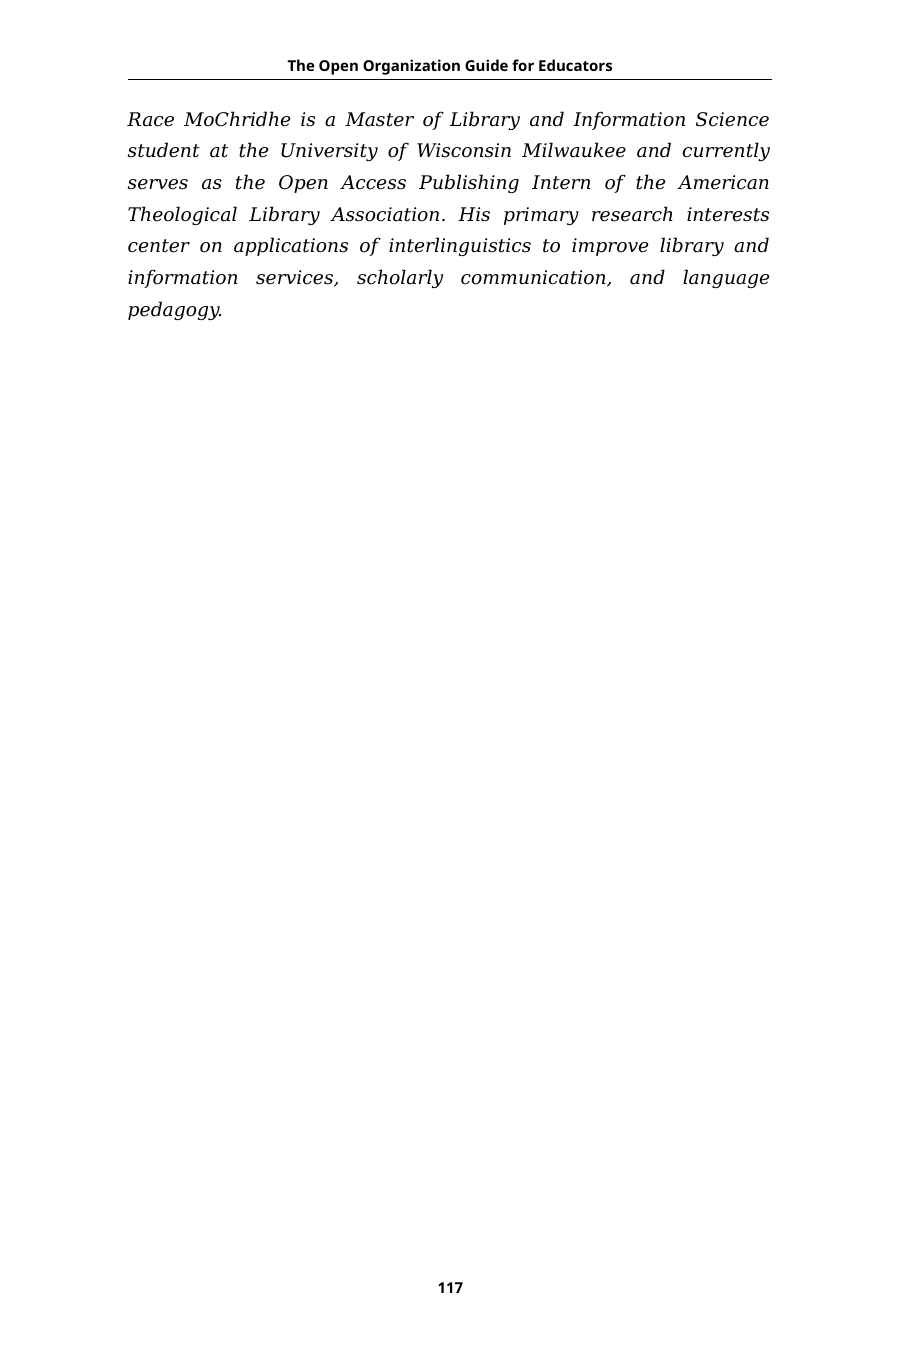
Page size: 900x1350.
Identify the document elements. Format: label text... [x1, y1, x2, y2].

text Race MoChridhe is a Master of Library and Information Science student at the University of Wisconsin Milwaukee and currently serves as the Open Access Publishing Intern of the American Theological Library Association. His primary research interests center on applications of interlinguistics to improve library and information services, scholarly communication, and language pedagogy. [127, 109, 772, 321]
